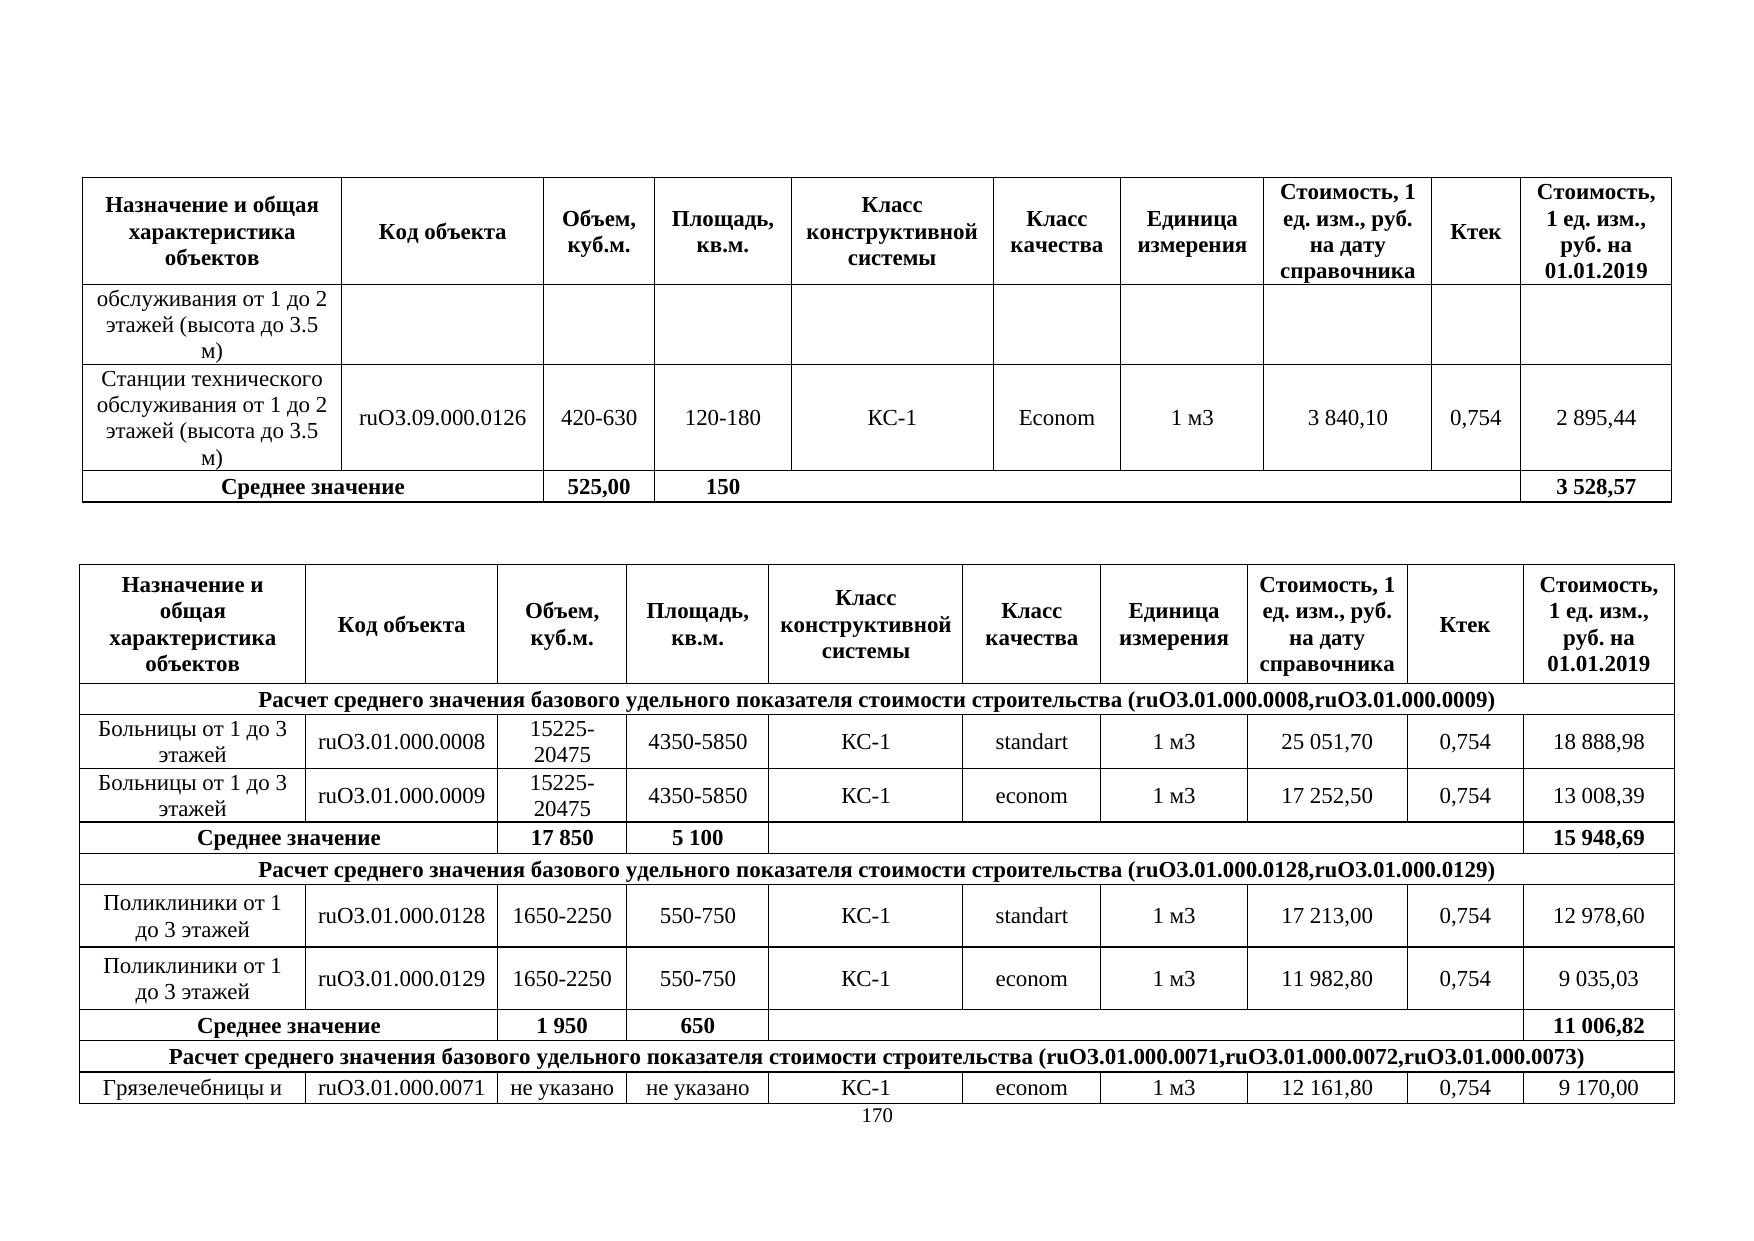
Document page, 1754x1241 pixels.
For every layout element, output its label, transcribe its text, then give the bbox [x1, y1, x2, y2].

table_cell [1521, 285, 1671, 364]
table_cell 525,00 [544, 471, 654, 501]
table_cell 0,754 [1408, 1073, 1523, 1102]
table_cell [1432, 285, 1520, 364]
table_cell Поликлиники от 1 до 3 этажей [80, 885, 305, 946]
table_header Стоимость, 1 ед. изм., руб. на дату справочника [1264, 178, 1431, 284]
table_cell 1 м3 [1101, 885, 1247, 946]
table_cell Econom [994, 365, 1120, 470]
table_cell [792, 285, 993, 364]
table_cell 18 888,98 [1524, 715, 1674, 768]
table_cell 1 м3 [1101, 715, 1247, 768]
table_header Код объекта [306, 565, 497, 683]
table_cell 4350-5850 [627, 715, 768, 768]
table_cell 11 006,82 [1524, 1010, 1674, 1040]
table_cell КС-1 [769, 948, 962, 1009]
table_header Объем, куб.м. [498, 565, 626, 683]
table_cell 1 950 [498, 1010, 626, 1040]
table_cell 15 948,69 [1524, 823, 1674, 853]
table_cell econom [963, 769, 1100, 821]
table_cell обслуживания от 1 до 2 этажей (высота до 3.5 м) [83, 285, 341, 364]
table_cell [1121, 285, 1263, 364]
table_header Стоимость, 1 ед. изм., руб. на 01.01.2019 [1521, 178, 1671, 284]
table_cell 13 008,39 [1524, 769, 1674, 821]
table_cell ruОЗ.01.000.0128 [306, 885, 497, 946]
table_cell не указано [627, 1073, 768, 1102]
table_cell 15225-20475 [498, 715, 626, 768]
table_header Объем, куб.м. [544, 178, 654, 284]
table_header Стоимость, 1 ед. изм., руб. на дату справочника [1248, 565, 1407, 683]
table_header Класс качества [994, 178, 1120, 284]
table_cell КС-1 [769, 769, 962, 821]
table_cell 1 м3 [1101, 769, 1247, 821]
table_cell 4350-5850 [627, 769, 768, 821]
table_cell 1650-2250 [498, 885, 626, 946]
table_cell 11 982,80 [1248, 948, 1407, 1009]
table_header Единица измерения [1101, 565, 1247, 683]
table_cell 9 170,00 [1524, 1073, 1674, 1102]
table_header Площадь, кв.м. [627, 565, 768, 683]
table_cell standart [963, 885, 1100, 946]
table_cell 0,754 [1408, 885, 1523, 946]
table_cell КС-1 [769, 885, 962, 946]
table_cell econom [963, 948, 1100, 1009]
table_cell ruОЗ.09.000.0126 [342, 365, 543, 470]
table_header Единица измерения [1121, 178, 1263, 284]
table_cell 17 850 [498, 823, 626, 853]
table_cell [1264, 285, 1431, 364]
table_header Площадь, кв.м. [655, 178, 791, 284]
table_cell ruОЗ.01.000.0008 [306, 715, 497, 768]
table_cell 17 213,00 [1248, 885, 1407, 946]
table_cell 0,754 [1432, 365, 1520, 470]
table_cell 12 978,60 [1524, 885, 1674, 946]
table_cell standart [963, 715, 1100, 768]
table_cell [994, 285, 1120, 364]
table_header Ктек [1408, 565, 1523, 683]
table_cell Больницы от 1 до 3 этажей [80, 715, 305, 768]
table_cell [791, 471, 1520, 501]
table_header Назначение и общая характеристика объектов [83, 178, 341, 284]
table_header Код объекта [342, 178, 543, 284]
table_cell КС-1 [792, 365, 993, 470]
table_cell ruОЗ.01.000.0071 [306, 1073, 497, 1102]
table_cell 0,754 [1408, 715, 1523, 768]
table_cell [544, 285, 654, 364]
table_cell 0,754 [1408, 769, 1523, 821]
table_cell 3 840,10 [1264, 365, 1431, 470]
table_cell Станции технического обслуживания от 1 до 2 этажей (высота до 3.5 м) [83, 365, 341, 470]
table_cell 420-630 [544, 365, 654, 470]
table_cell ruОЗ.01.000.0009 [306, 769, 497, 821]
table_header Класс конструктивной системы [769, 565, 962, 683]
table_cell ruОЗ.01.000.0129 [306, 948, 497, 1009]
table_cell 120-180 [655, 365, 791, 470]
table_cell Больницы от 1 до 3 этажей [80, 769, 305, 821]
table_cell 1 м3 [1101, 948, 1247, 1009]
table_cell КС-1 [769, 1073, 962, 1102]
table_cell 15225-20475 [498, 769, 626, 821]
table_cell не указано [498, 1073, 626, 1102]
table_cell 550-750 [627, 885, 768, 946]
table_header Ктек [1432, 178, 1520, 284]
table_header Стоимость, 1 ед. изм., руб. на 01.01.2019 [1524, 565, 1674, 683]
table_cell [769, 1010, 1523, 1040]
table_cell 3 528,57 [1521, 471, 1671, 501]
table_cell [769, 823, 1523, 853]
table_cell [655, 285, 791, 364]
table_cell Расчет среднего значения базового удельного показателя стоимости строительства (ruОЗ.01.000.0008,ruОЗ.01.000.0009) [80, 684, 1674, 714]
table_cell 0,754 [1408, 948, 1523, 1009]
table_cell 1 м3 [1101, 1073, 1247, 1102]
table_cell Поликлиники от 1 до 3 этажей [80, 948, 305, 1009]
table_cell Расчет среднего значения базового удельного показателя стоимости строительства (ruОЗ.01.000.0071,ruОЗ.01.000.0072,ruОЗ.01.000.0073) [80, 1041, 1674, 1071]
table_cell 9 035,03 [1524, 948, 1674, 1009]
table_cell 17 252,50 [1248, 769, 1407, 821]
table_cell [342, 285, 543, 364]
table_cell 1 м3 [1121, 365, 1263, 470]
table_cell 650 [627, 1010, 768, 1040]
table_cell 12 161,80 [1248, 1073, 1407, 1102]
table_cell 150 [655, 471, 791, 501]
table_cell 25 051,70 [1248, 715, 1407, 768]
table_cell Грязелечебницы и [80, 1073, 305, 1102]
table_header Класс качества [963, 565, 1100, 683]
table_cell Среднее значение [83, 471, 543, 501]
table_cell Среднее значение [80, 1010, 497, 1040]
table_cell 1650-2250 [498, 948, 626, 1009]
table_cell КС-1 [769, 715, 962, 768]
table_cell 5 100 [627, 823, 768, 853]
table_cell 2 895,44 [1521, 365, 1671, 470]
table_cell Среднее значение [80, 823, 497, 853]
table_cell Расчет среднего значения базового удельного показателя стоимости строительства (ruОЗ.01.000.0128,ruОЗ.01.000.0129) [80, 854, 1674, 884]
table_cell econom [963, 1073, 1100, 1102]
table_cell 550-750 [627, 948, 768, 1009]
table_header Назначение и общая характеристика объектов [80, 565, 305, 683]
table_header Класс конструктивной системы [792, 178, 993, 284]
